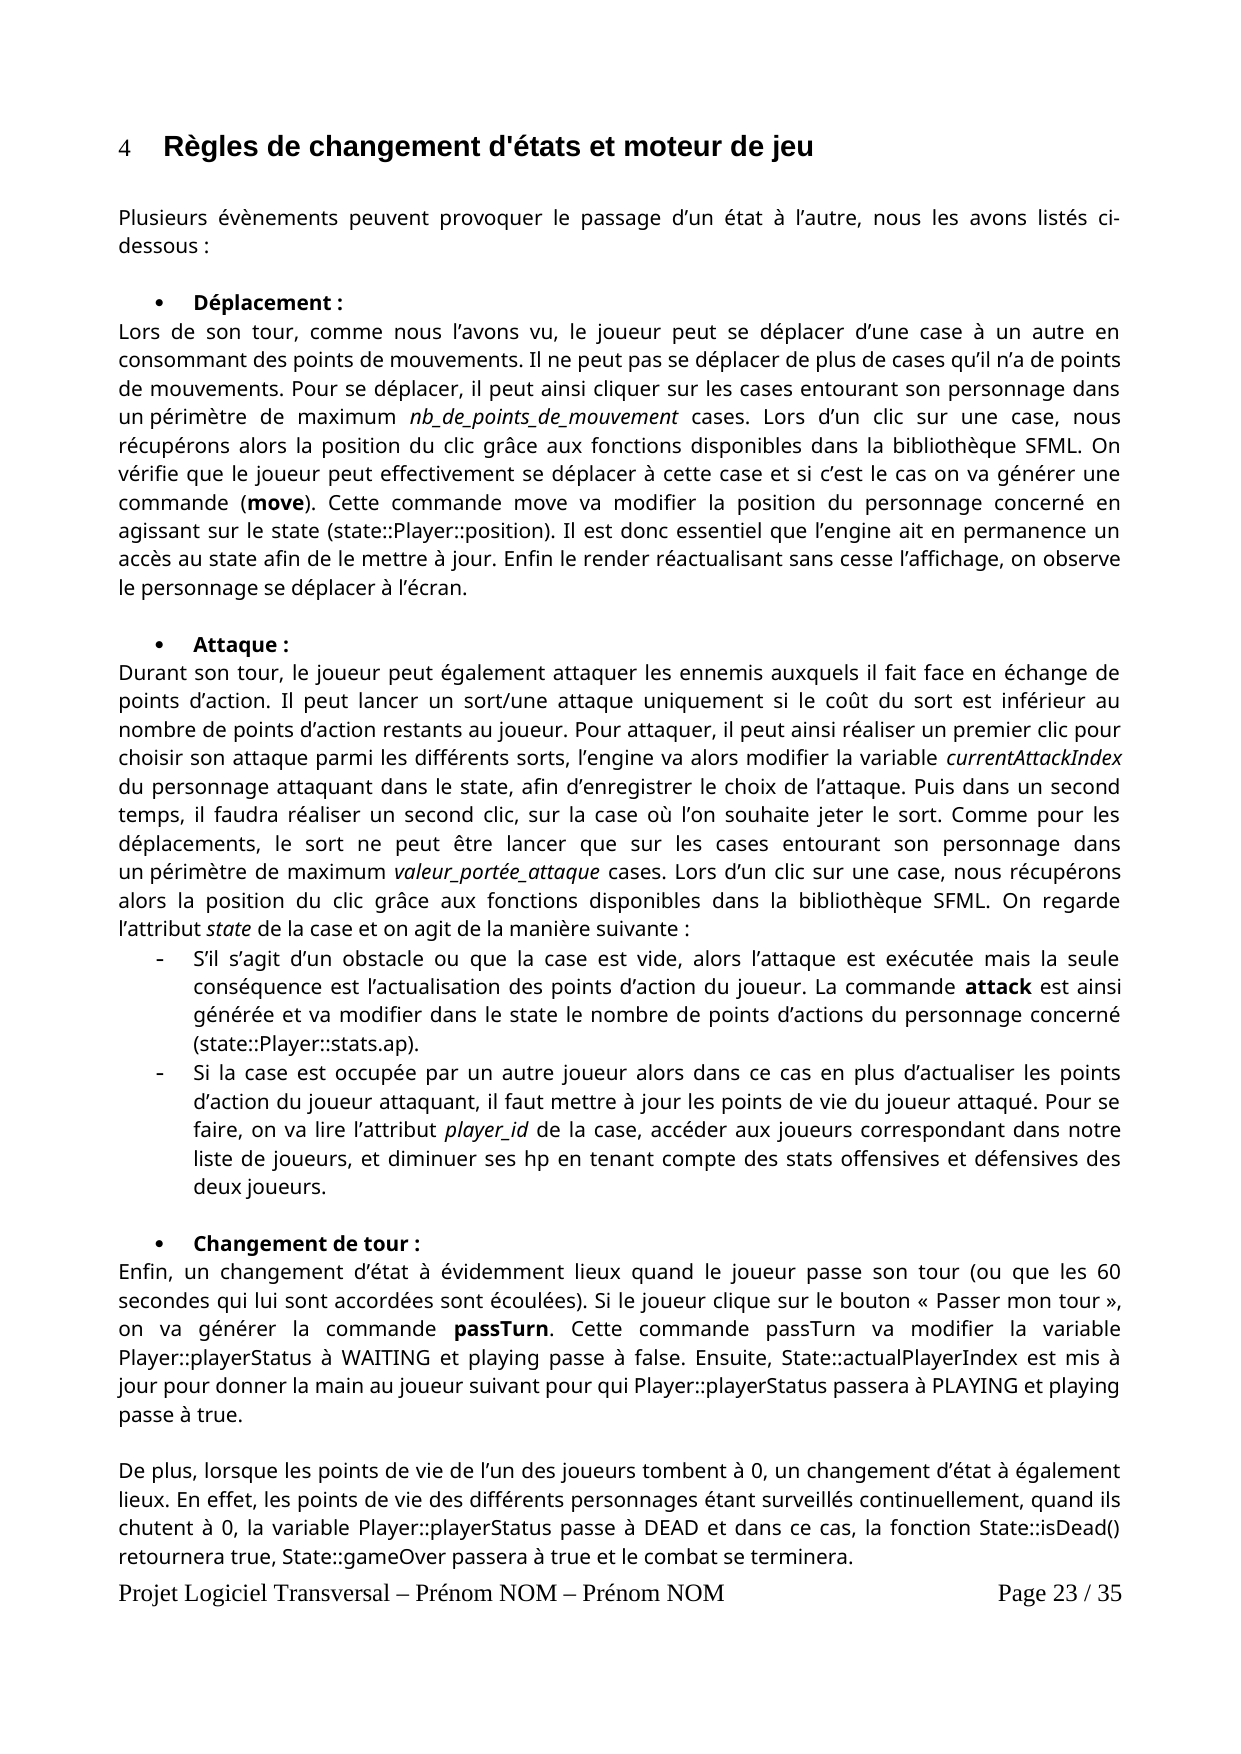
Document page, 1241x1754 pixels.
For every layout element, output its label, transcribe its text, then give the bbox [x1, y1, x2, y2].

list Déplacement : [156, 288, 1122, 317]
list Changement de tour : [156, 1229, 1122, 1257]
list Si la case est occupée par un autre joueur alors dans ce cas en plus d’actualiser les points d’action du joueur attaquant, il faut mettre à jour les points de vie du joueur attaqué. Pour se faire, on va lire l’attribut player_id de la case, accéder aux joueurs correspondant dans notre liste de joueurs, et diminuer ses hp en tenant compte des stats offensives et défensives des deux joueurs. [156, 1057, 1122, 1201]
text Plusieurs évènements peuvent provoquer le passage d’un état à l’autre, nous les avons listés ci-dessous : [118, 203, 1122, 260]
text Lors de son tour, comme nous l’avons vu, le joueur peut se déplacer d’une case à un autre en consommant des points de mouvements. Il ne peut pas se déplacer de plus de cases qu’il n’a de points de mouvements. Pour se déplacer, il peut ainsi cliquer sur les cases entourant son personnage dans un périmètre de maximum nb_de_points_de_mouvement cases. Lors d’un clic sur une case, nous récupérons alors la position du clic grâce aux fonctions disponibles dans la bibliothèque SFML. On vérifie que le joueur peut effectivement se déplacer à cette case et si c’est le cas on va générer une commande (move). Cette commande move va modifier la position du personnage concerné en agissant sur le state (state::Player::position). Il est donc essentiel que l’engine ait en permanence un accès au state afin de le mettre à jour. Enfin le render réactualisant sans cesse l’affichage, on observe le personnage se déplacer à l’écran. [118, 317, 1122, 601]
list Attaque : [156, 630, 1122, 658]
text De plus, lorsque les points de vie de l’un des joueurs tombent à 0, un changement d’état à également lieux. En effet, les points de vie des différents personnages étant surveillés continuellement, quand ils chutent à 0, la variable Player::playerStatus passe à DEAD et dans ce cas, la fonction State::isDead() retournera true, State::gameOver passera à true et le combat se terminera. [118, 1457, 1122, 1570]
list Règles de changement d'états et moteur de jeu [118, 129, 1122, 162]
text Durant son tour, le joueur peut également attaquer les ennemis auxquels il fait face en échange de points d’action. Il peut lancer un sort/une attaque uniquement si le coût du sort est inférieur au nombre de points d’action restants au joueur. Pour attaquer, il peut ainsi réaliser un premier clic pour choisir son attaque parmi les différents sorts, l’engine va alors modifier la variable currentAttackIndex du personnage attaquant dans le state, afin d’enregistrer le choix de l’attaque. Puis dans un second temps, il faudra réaliser un second clic, sur la case où l’on souhaite jeter le sort. Comme pour les déplacements, le sort ne peut être lancer que sur les cases entourant son personnage dans un périmètre de maximum valeur_portée_attaque cases. Lors d’un clic sur une case, nous récupérons alors la position du clic grâce aux fonctions disponibles dans la bibliothèque SFML. On regarde l’attribut state de la case et on agit de la manière suivante : [118, 658, 1122, 943]
text Enfin, un changement d’état à évidemment lieux quand le joueur passe son tour (ou que les 60 secondes qui lui sont accordées sont écoulées). Si le joueur clique sur le bouton « Passer mon tour », on va générer la commande passTurn. Cette commande passTurn va modifier la variable Player::playerStatus à WAITING et playing passe à false. Ensuite, State::actualPlayerIndex est mis à jour pour donner la main au joueur suivant pour qui Player::playerStatus passera à PLAYING et playing passe à true. [118, 1257, 1122, 1428]
list S’il s’agit d’un obstacle ou que la case est vide, alors l’attaque est exécutée mais la seule conséquence est l’actualisation des points d’action du joueur. La commande attack est ainsi générée et va modifier dans le state le nombre de points d’actions du personnage concerné (state::Player::stats.ap). [156, 943, 1122, 1057]
